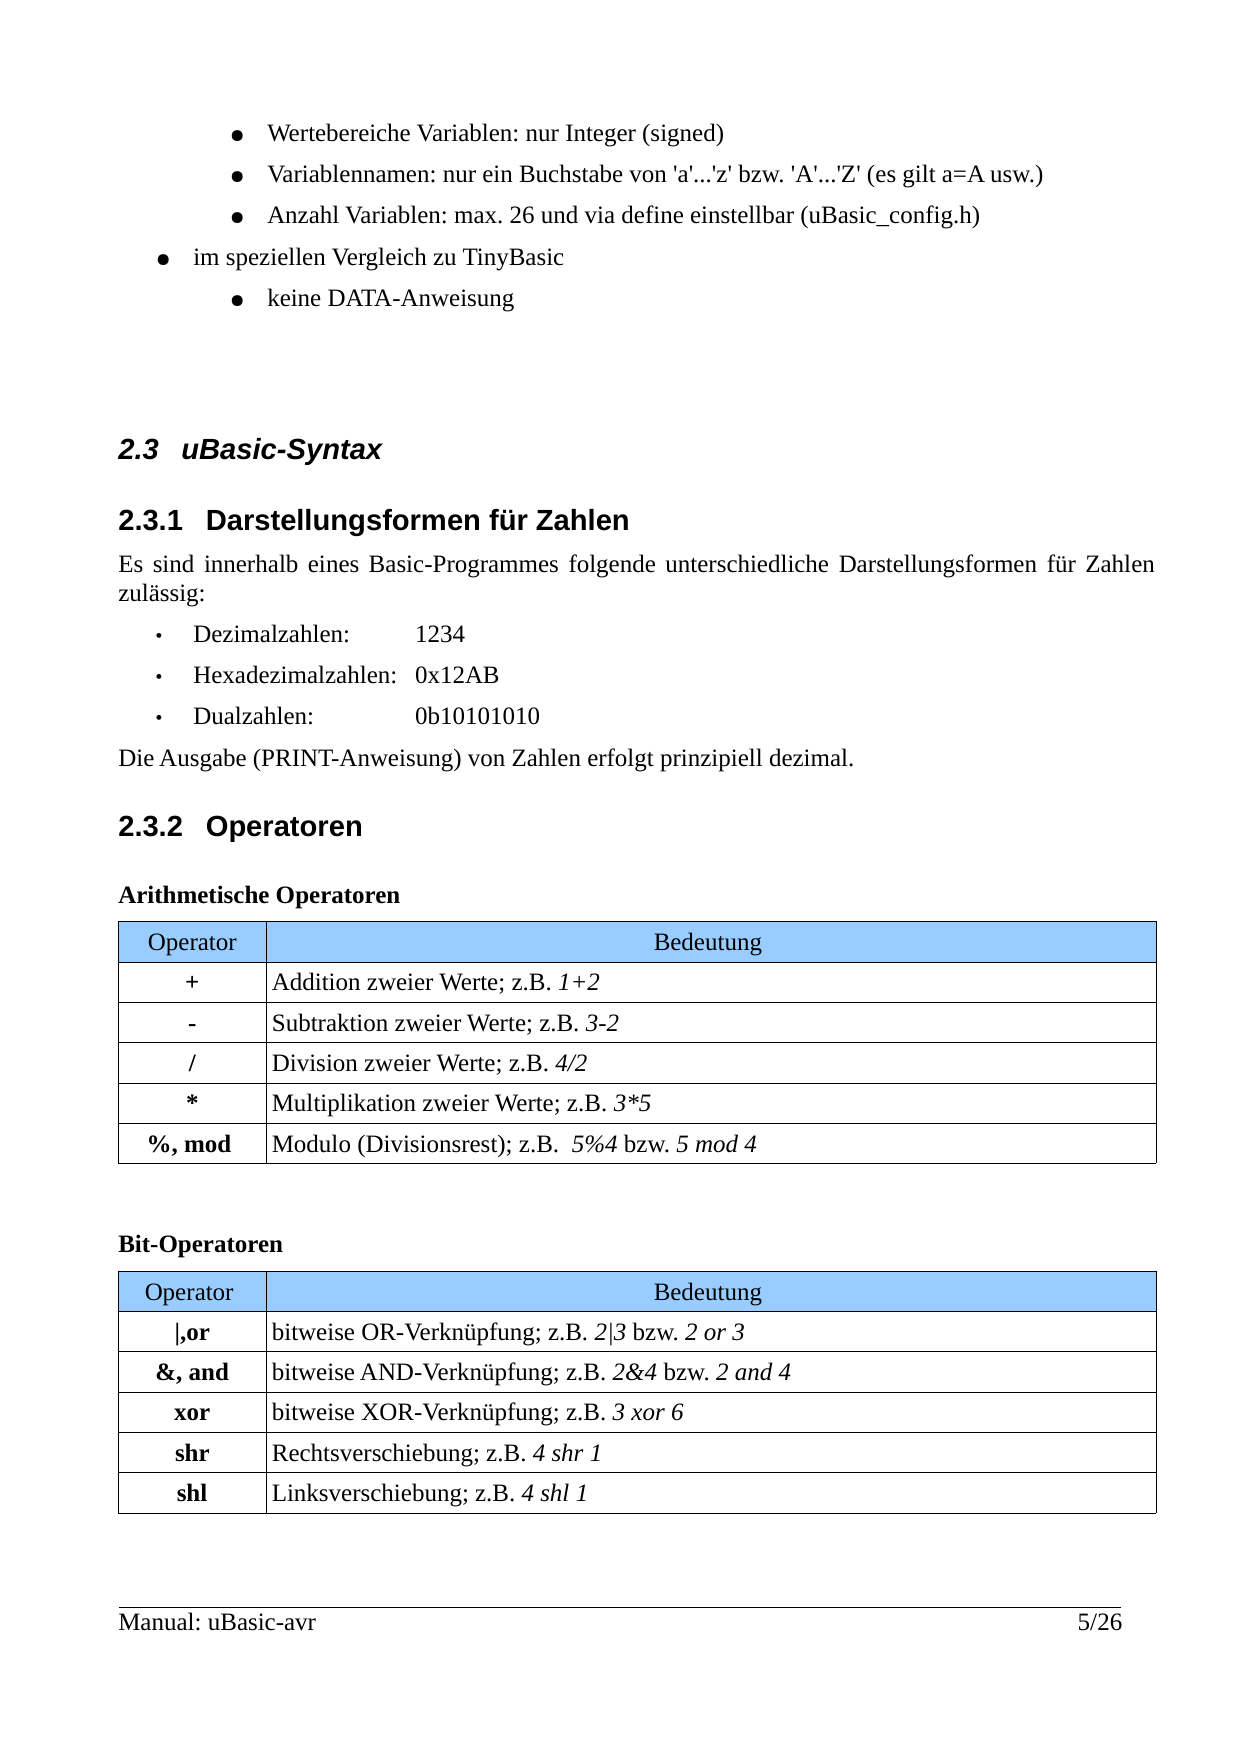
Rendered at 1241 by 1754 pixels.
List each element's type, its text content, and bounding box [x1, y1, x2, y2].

subtitle Bit-Operatoren [118, 1229, 1156, 1258]
text Es sind innerhalb eines Basic-Programmes folgende unterschiedliche Darstellungsformen für Zahlen zulässig: [118, 549, 1156, 606]
list im speziellen Vergleich zu TinyBasic [156, 242, 1156, 271]
table_cell Rechtsverschiebung; z.B. 4 shr 1 [267, 1433, 1156, 1472]
table_cell bitweise XOR-Verknüpfung; z.B. 3 xor 6 [267, 1393, 1156, 1432]
table_cell %, mod [119, 1124, 266, 1163]
list Dezimalzahlen: 1234 [156, 619, 1156, 648]
table_cell shr [119, 1433, 266, 1472]
list keine DATA-Anweisung [229, 283, 1156, 312]
subtitle uBasic-Syntax [118, 432, 1156, 465]
list Anzahl Variablen: max. 26 und via define einstellbar (uBasic_config.h) [229, 201, 1156, 229]
table_cell &, and [119, 1352, 266, 1392]
table_cell bitweise AND-Verknüpfung; z.B. 2&4 bzw. 2 and 4 [267, 1352, 1156, 1392]
table_cell |,or [119, 1312, 266, 1351]
subtitle Operatoren [118, 809, 1156, 842]
table_header Operator [119, 1272, 266, 1311]
list Wertebereiche Variablen: nur Integer (signed) [229, 118, 1156, 147]
table_cell Modulo (Divisionsrest); z.B. 5%4 bzw. 5 mod 4 [267, 1124, 1156, 1163]
text Die Ausgabe (PRINT-Anweisung) von Zahlen erfolgt prinzipiell dezimal. [118, 743, 1156, 771]
list Hexadezimalzahlen: 0x12AB [156, 660, 1156, 689]
table_cell Linksverschiebung; z.B. 4 shl 1 [267, 1473, 1156, 1513]
table_cell * [119, 1084, 266, 1123]
table_cell Subtraktion zweier Werte; z.B. 3-2 [267, 1003, 1156, 1042]
table_cell / [119, 1043, 266, 1082]
table_cell Division zweier Werte; z.B. 4/2 [267, 1043, 1156, 1082]
list Dualzahlen: 0b10101010 [156, 701, 1156, 730]
table_cell Addition zweier Werte; z.B. 1+2 [267, 963, 1156, 1002]
table_cell + [119, 963, 266, 1002]
subtitle Darstellungsformen für Zahlen [118, 503, 1156, 536]
table_header Operator [119, 922, 266, 962]
table_cell xor [119, 1393, 266, 1432]
table_header Bedeutung [267, 922, 1156, 962]
table_cell bitweise OR-Verknüpfung; z.B. 2|3 bzw. 2 or 3 [267, 1312, 1156, 1351]
list Variablennamen: nur ein Buchstabe von 'a'...'z' bzw. 'A'...'Z' (es gilt a=A usw.) [229, 159, 1156, 188]
subtitle Arithmetische Operatoren [118, 880, 1156, 909]
table_header Bedeutung [267, 1272, 1156, 1311]
table_cell - [119, 1003, 266, 1042]
table_cell Multiplikation zweier Werte; z.B. 3*5 [267, 1084, 1156, 1123]
table_cell shl [119, 1473, 266, 1513]
